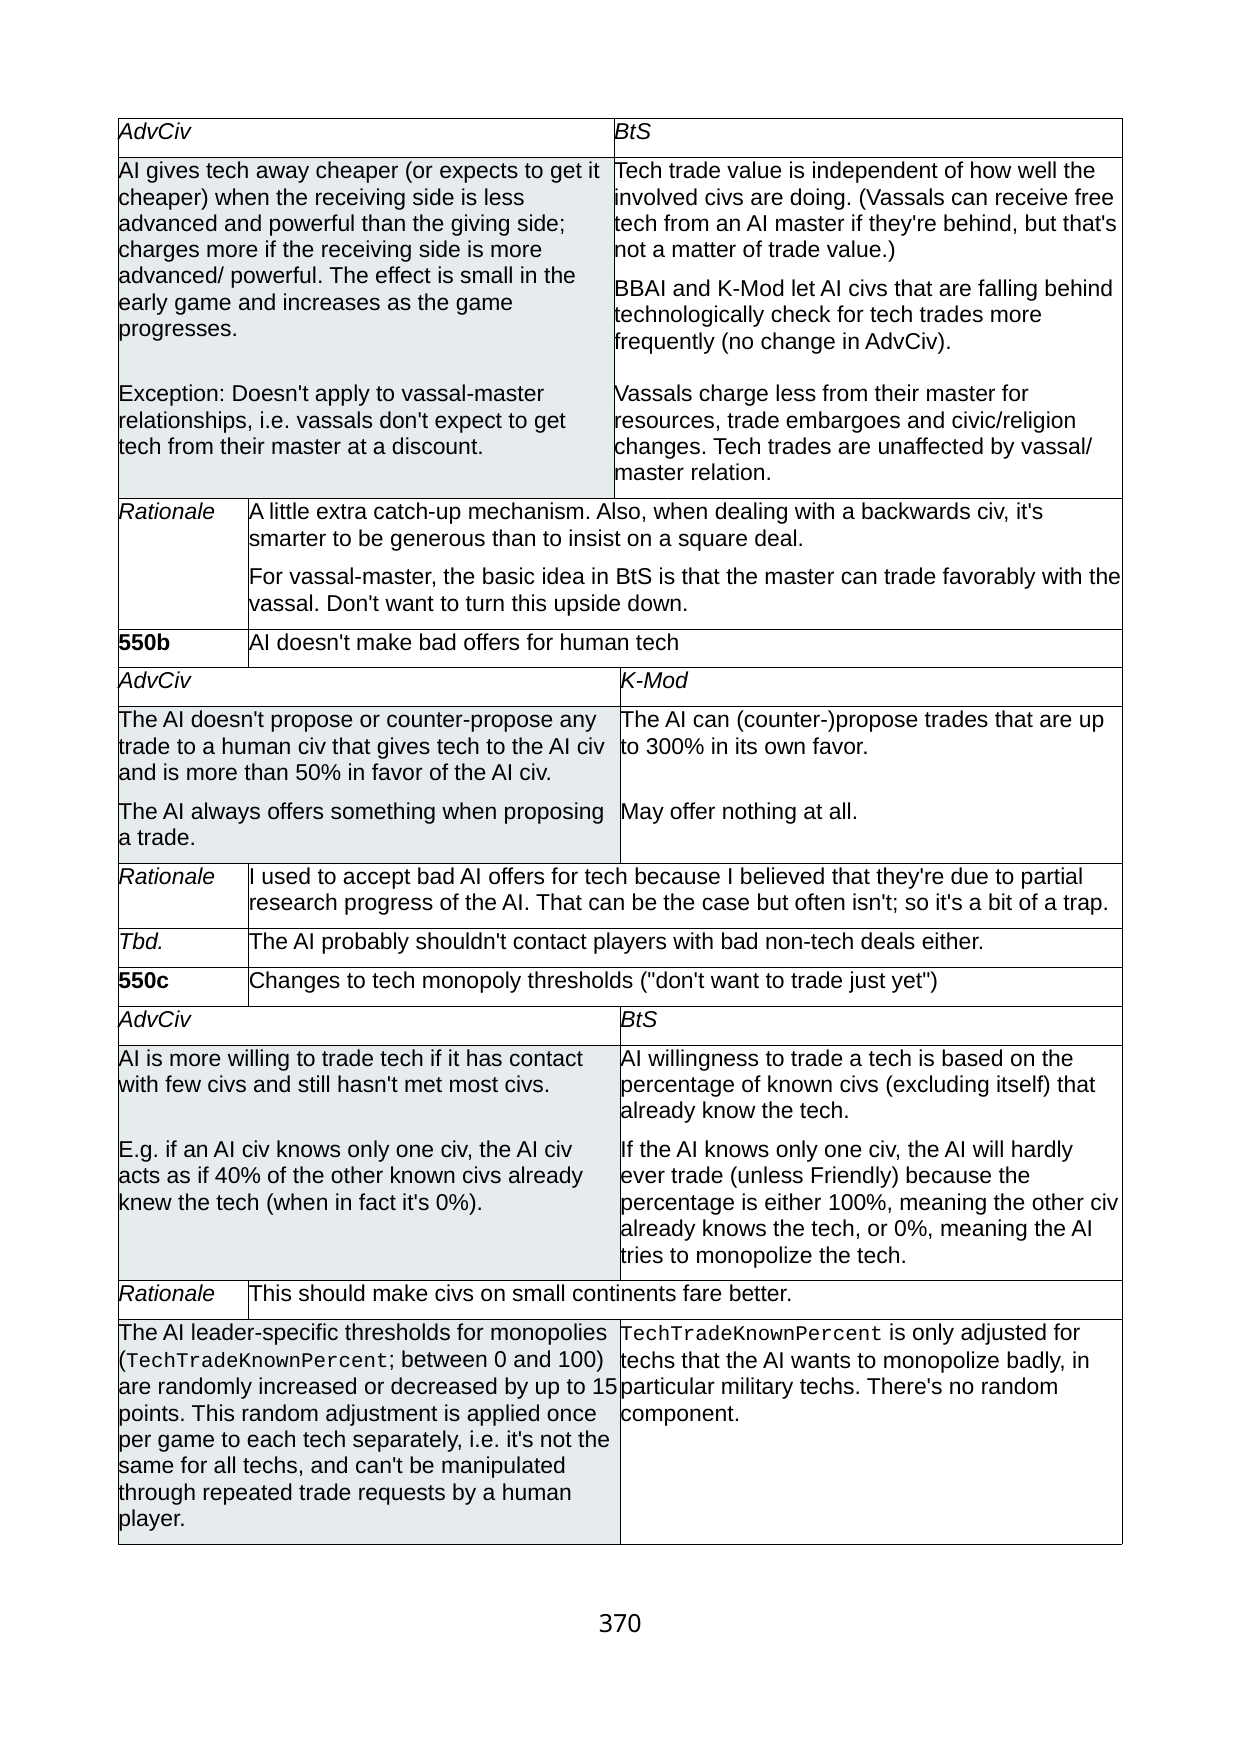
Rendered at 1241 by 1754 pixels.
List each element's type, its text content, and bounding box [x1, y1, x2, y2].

table_cell The AI can (counter-)propose trades that are up to 300% in its own favor. May offer nothing at all. [621, 707, 1122, 863]
table_cell Rationale [119, 864, 248, 928]
table_cell AI is more willing to trade tech if it has contact with few civs and still hasn't met most civs. E.g. if an AI civ knows only one civ, the AI civ acts as if 40% of the other known civs already knew the tech (when in fact it's 0%). [119, 1046, 620, 1280]
table_cell Tbd. [119, 929, 248, 967]
table_cell Tech trade value is independent of how well the involved civs are doing. (Vassals can receive free tech from an AI master if they're behind, but that's not a matter of trade value.) BBAI and K-Mod let AI civs that are falling behind technologically check for tech trades more frequently (no change in AdvCiv). Vassals charge less from their master for resources, trade embargoes and civic/religion changes. Tech trades are unaffected by vassal/ master relation. [615, 158, 1122, 498]
table_cell I used to accept bad AI offers for tech because I believed that they're due to partial research progress of the AI. That can be the case but often isn't; so it's a bit of a trap. [249, 864, 1122, 928]
table_cell 550b [119, 630, 248, 667]
table_cell TechTradeKnownPercent is only adjusted for techs that the AI wants to monopolize badly, in particular military techs. There's no random component. [621, 1320, 1122, 1544]
table_cell AI gives tech away cheaper (or expects to get it cheaper) when the receiving side is less advanced and powerful than the giving side; charges more if the receiving side is more advanced/ powerful. The effect is small in the early game and increases as the game progresses. Exception: Doesn't apply to vassal-master relationships, i.e. vassals don't expect to get tech from their master at a discount. [119, 158, 614, 498]
table_cell BtS [621, 1007, 1122, 1044]
table_cell Changes to tech monopoly thresholds ("don't want to trade just yet") [249, 968, 1122, 1006]
table_cell BtS [615, 119, 1122, 157]
table_cell The AI probably shouldn't contact players with bad non-tech deals either. [249, 929, 1122, 967]
table_cell K-Mod [621, 668, 1122, 706]
table_cell Rationale [119, 499, 248, 628]
table_cell The AI leader-specific thresholds for monopolies (TechTradeKnownPercent; between 0 and 100) are randomly increased or decreased by up to 15 points. This random adjustment is applied once per game to each tech separately, i.e. it's not the same for all techs, and can't be manipulated through repeated trade requests by a human player. [119, 1320, 620, 1544]
table_cell The AI doesn't propose or counter-propose any trade to a human civ that gives tech to the AI civ and is more than 50% in favor of the AI civ. The AI always offers something when proposing a trade. [119, 707, 620, 863]
table_cell This should make civs on small continents fare better. [249, 1281, 1122, 1319]
table_cell 550c [119, 968, 248, 1006]
table_cell AI willingness to trade a tech is based on the percentage of known civs (excluding itself) that already know the tech. If the AI knows only one civ, the AI will hardly ever trade (unless Friendly) because the percentage is either 100%, meaning the other civ already knows the tech, or 0%, meaning the AI tries to monopolize the tech. [621, 1046, 1122, 1280]
table_cell Rationale [119, 1281, 248, 1319]
table_cell AdvCiv [119, 668, 620, 706]
table_cell AdvCiv [119, 119, 614, 157]
table_cell AdvCiv [119, 1007, 620, 1044]
table_cell AI doesn't make bad offers for human tech [249, 630, 1122, 667]
table_cell A little extra catch-up mechanism. Also, when dealing with a backwards civ, it's smarter to be generous than to insist on a square deal. For vassal-master, the basic idea in BtS is that the master can trade favorably with the vassal. Don't want to turn this upside down. [249, 499, 1122, 628]
